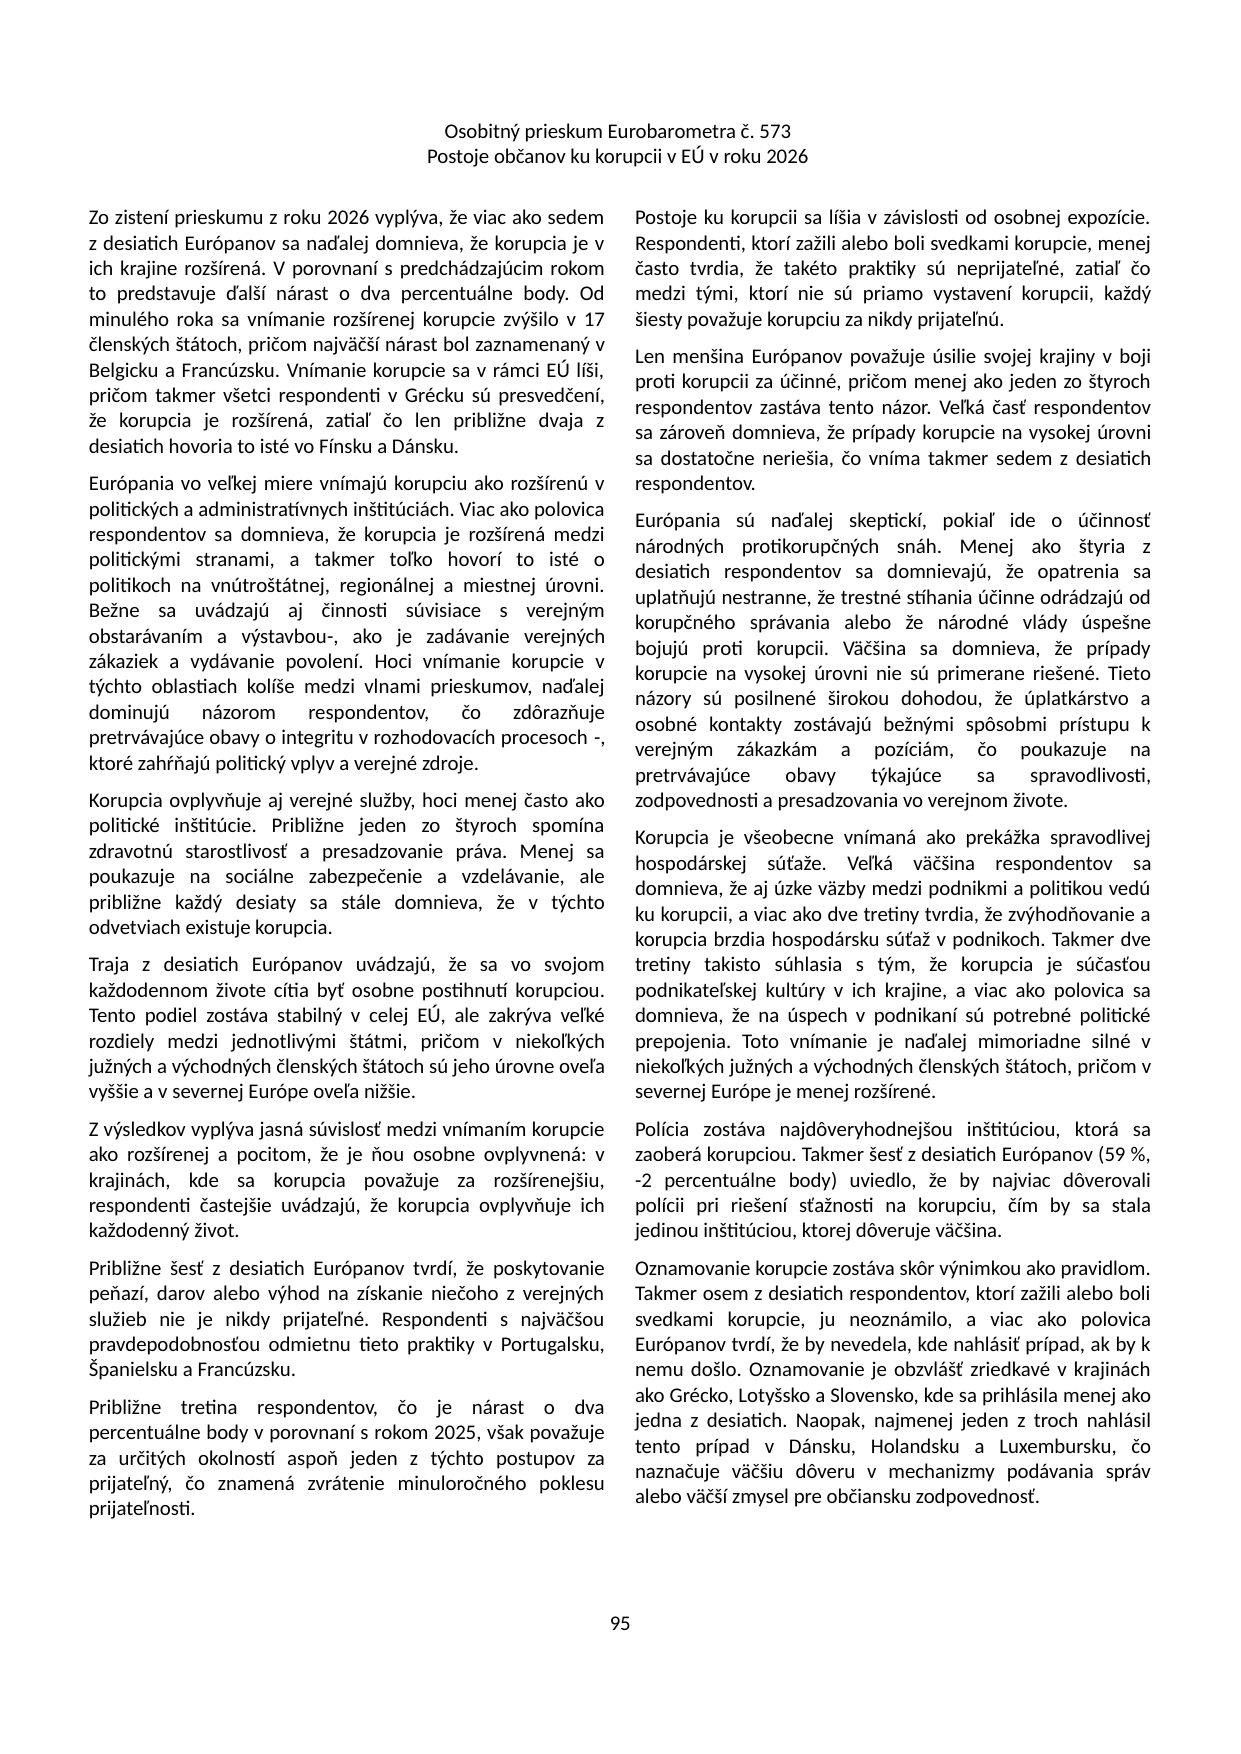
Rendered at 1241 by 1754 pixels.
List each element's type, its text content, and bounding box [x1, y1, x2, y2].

text Polícia zostáva najdôveryhodnejšou inštitúciou, ktorá sa zaoberá korupciou. Takmer šesť z desiatich Európanov (59 %, -2 percentuálne body) uviedlo, že by najviac dôverovali polícii pri riešení sťažnosti na korupciu, čím by sa stala jedinou inštitúciou, ktorej dôveruje väčšina. [635, 1116, 1152, 1243]
text Korupcia ovplyvňuje aj verejné služby, hoci menej často ako politické inštitúcie. Približne jeden zo štyroch spomína zdravotnú starostlivosť a presadzovanie práva. Menej sa poukazuje na sociálne zabezpečenie a vzdelávanie, ale približne každý desiaty sa stále domnieva, že v týchto odvetviach existuje korupcia. [88, 787, 605, 940]
text Európania sú naďalej skeptickí, pokiaľ ide o účinnosť národných protikorupčných snáh. Menej ako štyria z desiatich respondentov sa domnievajú, že opatrenia sa uplatňujú nestranne, že trestné stíhania účinne odrádzajú od korupčného správania alebo že národné vlády úspešne bojujú proti korupcii. Väčšina sa domnieva, že prípady korupcie na vysokej úrovni nie sú primerane riešené. Tieto názory sú posilnené širokou dohodou, že úplatkárstvo a osobné kontakty zostávajú bežnými spôsobmi prístupu k verejným zákazkám a pozíciám, čo poukazuje na pretrvávajúce obavy týkajúce sa spravodlivosti, zodpovednosti a presadzovania vo verejnom živote. [635, 508, 1152, 813]
text Európania vo veľkej miere vnímajú korupciu ako rozšírenú v politických a administratívnych inštitúciách. Viac ako polovica respondentov sa domnieva, že korupcia je rozšírená medzi politickými stranami, a takmer toľko hovorí to isté o politikoch na vnútroštátnej, regionálnej a miestnej úrovni. Bežne sa uvádzajú aj činnosti súvisiace s verejným obstarávaním a výstavbou‑, ako je zadávanie verejných zákaziek a vydávanie povolení. Hoci vnímanie korupcie v týchto oblastiach kolíše medzi vlnami prieskumov, naďalej dominujú názorom respondentov, čo zdôrazňuje pretrvávajúce obavy o integritu v rozhodovacích procesoch ‑, ktoré zahŕňajú politický vplyv a verejné zdroje. [88, 470, 605, 775]
text Len menšina Európanov považuje úsilie svojej krajiny v boji proti korupcii za účinné, pričom menej ako jeden zo štyroch respondentov zastáva tento názor. Veľká časť respondentov sa zároveň domnieva, že prípady korupcie na vysokej úrovni sa dostatočne neriešia, čo vníma takmer sedem z desiatich respondentov. [635, 343, 1152, 496]
text Oznamovanie korupcie zostáva skôr výnimkou ako pravidlom. Takmer osem z desiatich respondentov, ktorí zažili alebo boli svedkami korupcie, ju neoznámilo, a viac ako polovica Európanov tvrdí, že by nevedela, kde nahlásiť prípad, ak by k nemu došlo. Oznamovanie je obzvlášť zriedkavé v krajinách ako Grécko, Lotyšsko a Slovensko, kde sa prihlásila menej ako jedna z desiatich. Naopak, najmenej jeden z troch nahlásil tento prípad v Dánsku, Holandsku a Luxembursku, čo naznačuje väčšiu dôveru v mechanizmy podávania správ alebo väčší zmysel pre občiansku zodpovednosť. [635, 1255, 1152, 1509]
text Zo zistení prieskumu z roku 2026 vyplýva, že viac ako sedem z desiatich Európanov sa naďalej domnieva, že korupcia je v ich krajine rozšírená. V porovnaní s predchádzajúcim rokom to predstavuje ďalší nárast o dva percentuálne body. Od minulého roka sa vnímanie rozšírenej korupcie zvýšilo v 17 členských štátoch, pričom najväčší nárast bol zaznamenaný v Belgicku a Francúzsku. Vnímanie korupcie sa v rámci EÚ líši, pričom takmer všetci respondenti v Grécku sú presvedčení, že korupcia je rozšírená, zatiaľ čo len približne dvaja z desiatich hovoria to isté vo Fínsku a Dánsku. [88, 204, 605, 458]
text Z výsledkov vyplýva jasná súvislosť medzi vnímaním korupcie ako rozšírenej a pocitom, že je ňou osobne ovplyvnená: v krajinách, kde sa korupcia považuje za rozšírenejšiu, respondenti častejšie uvádzajú, že korupcia ovplyvňuje ich každodenný život. [88, 1116, 605, 1243]
text Približne tretina respondentov, čo je nárast o dva percentuálne body v porovnaní s rokom 2025, však považuje za určitých okolností aspoň jeden z týchto postupov za prijateľný, čo znamená zvrátenie minuloročného poklesu prijateľnosti. [88, 1394, 605, 1521]
text Približne šesť z desiatich Európanov tvrdí, že poskytovanie peňazí, darov alebo výhod na získanie niečoho z verejných služieb nie je nikdy prijateľné. Respondenti s najväčšou pravdepodobnosťou odmietnu tieto praktiky v Portugalsku, Španielsku a Francúzsku. [88, 1255, 605, 1382]
text Traja z desiatich Európanov uvádzajú, že sa vo svojom každodennom živote cítia byť osobne postihnutí korupciou. Tento podiel zostáva stabilný v celej EÚ, ale zakrýva veľké rozdiely medzi jednotlivými štátmi, pričom v niekoľkých južných a východných členských štátoch sú jeho úrovne oveľa vyššie a v severnej Európe oveľa nižšie. [88, 952, 605, 1104]
text Postoje ku korupcii sa líšia v závislosti od osobnej expozície. Respondenti, ktorí zažili alebo boli svedkami korupcie, menej často tvrdia, že takéto praktiky sú neprijateľné, zatiaľ čo medzi tými, ktorí nie sú priamo vystavení korupcii, každý šiesty považuje korupciu za nikdy prijateľnú. [635, 204, 1152, 331]
text Korupcia je všeobecne vnímaná ako prekážka spravodlivej hospodárskej súťaže. Veľká väčšina respondentov sa domnieva, že aj úzke väzby medzi podnikmi a politikou vedú ku korupcii, a viac ako dve tretiny tvrdia, že zvýhodňovanie a korupcia brzdia hospodársku súťaž v podnikoch. Takmer dve tretiny takisto súhlasia s tým, že korupcia je súčasťou podnikateľskej kultúry v ich krajine, a viac ako polovica sa domnieva, že na úspech v podnikaní sú potrebné politické prepojenia. Toto vnímanie je naďalej mimoriadne silné v niekoľkých južných a východných členských štátoch, pričom v severnej Európe je menej rozšírené. [635, 824, 1152, 1104]
